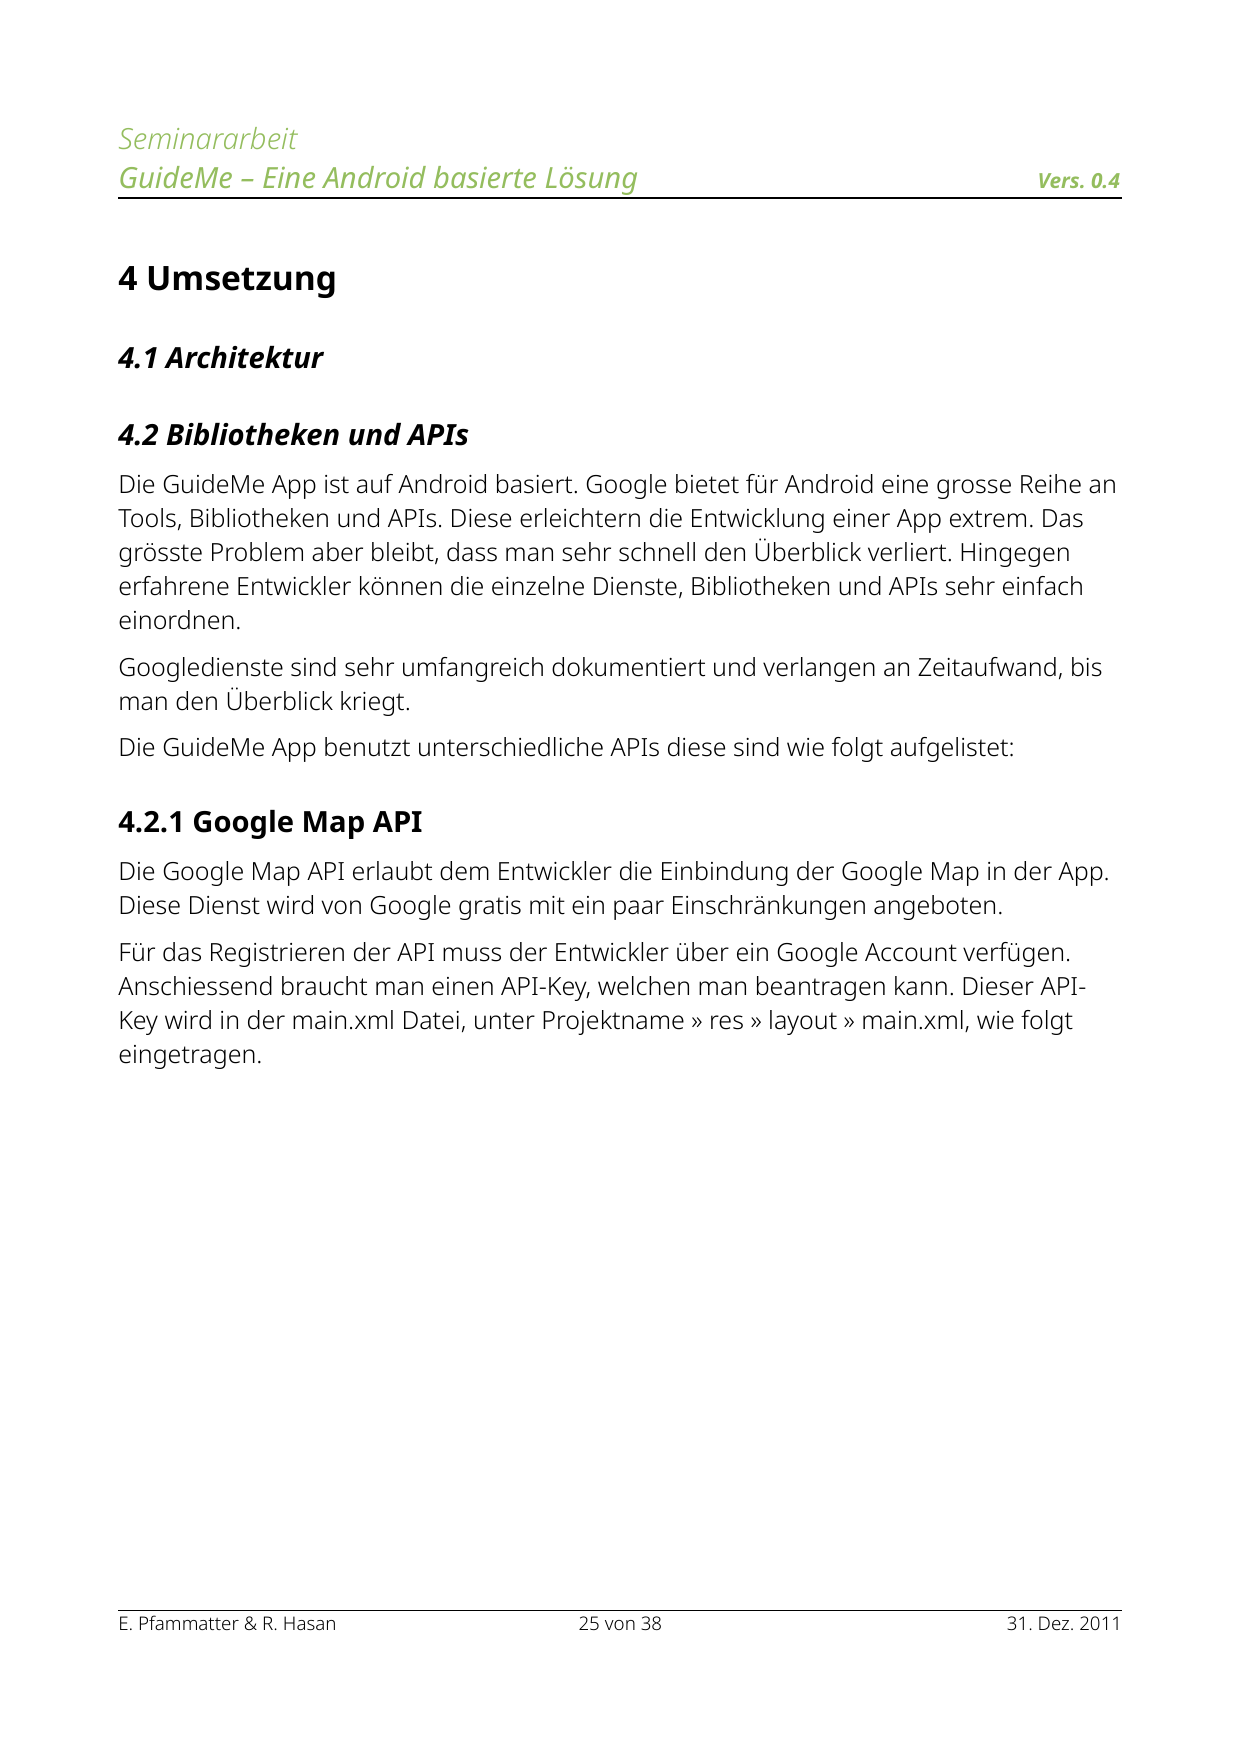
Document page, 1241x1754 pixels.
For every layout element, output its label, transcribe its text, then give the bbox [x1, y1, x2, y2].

subtitle 4 Umsetzung [118, 254, 1122, 300]
subtitle 4.2 Bibliotheken und APIs [118, 414, 1122, 454]
subtitle 4.2.1 Google Map API [118, 802, 1122, 841]
text Googledienste sind sehr umfangreich dokumentiert und verlangen an Zeitaufwand, bis man den Überblick kriegt. [118, 649, 1122, 718]
text Die GuideMe App benutzt unterschiedliche APIs diese sind wie folgt aufgelistet: [118, 730, 1122, 764]
text Die GuideMe App ist auf Android basiert. Google bietet für Android eine grosse Reihe an Tools, Bibliotheken und APIs. Diese erleichtern die Entwicklung einer App extrem. Das grösste Problem aber bleibt, dass man sehr schnell den Überblick verliert. Hingegen erfahrene Entwickler können die einzelne Dienste, Bibliotheken und APIs sehr einfach einordnen. [118, 467, 1122, 637]
text Für das Registrieren der API muss der Entwickler über ein Google Account verfügen. Anschiessend braucht man einen API-Key, welchen man beantragen kann. Dieser API-Key wird in der main.xml Datei, unter Projektname » res » layout » main.xml, wie folgt eingetragen. [118, 934, 1122, 1071]
subtitle 4.1 Architektur [118, 337, 1122, 377]
text Die Google Map API erlaubt dem Entwickler die Einbindung der Google Map in der App. Diese Dienst wird von Google gratis mit ein paar Einschränkungen angeboten. [118, 854, 1122, 922]
